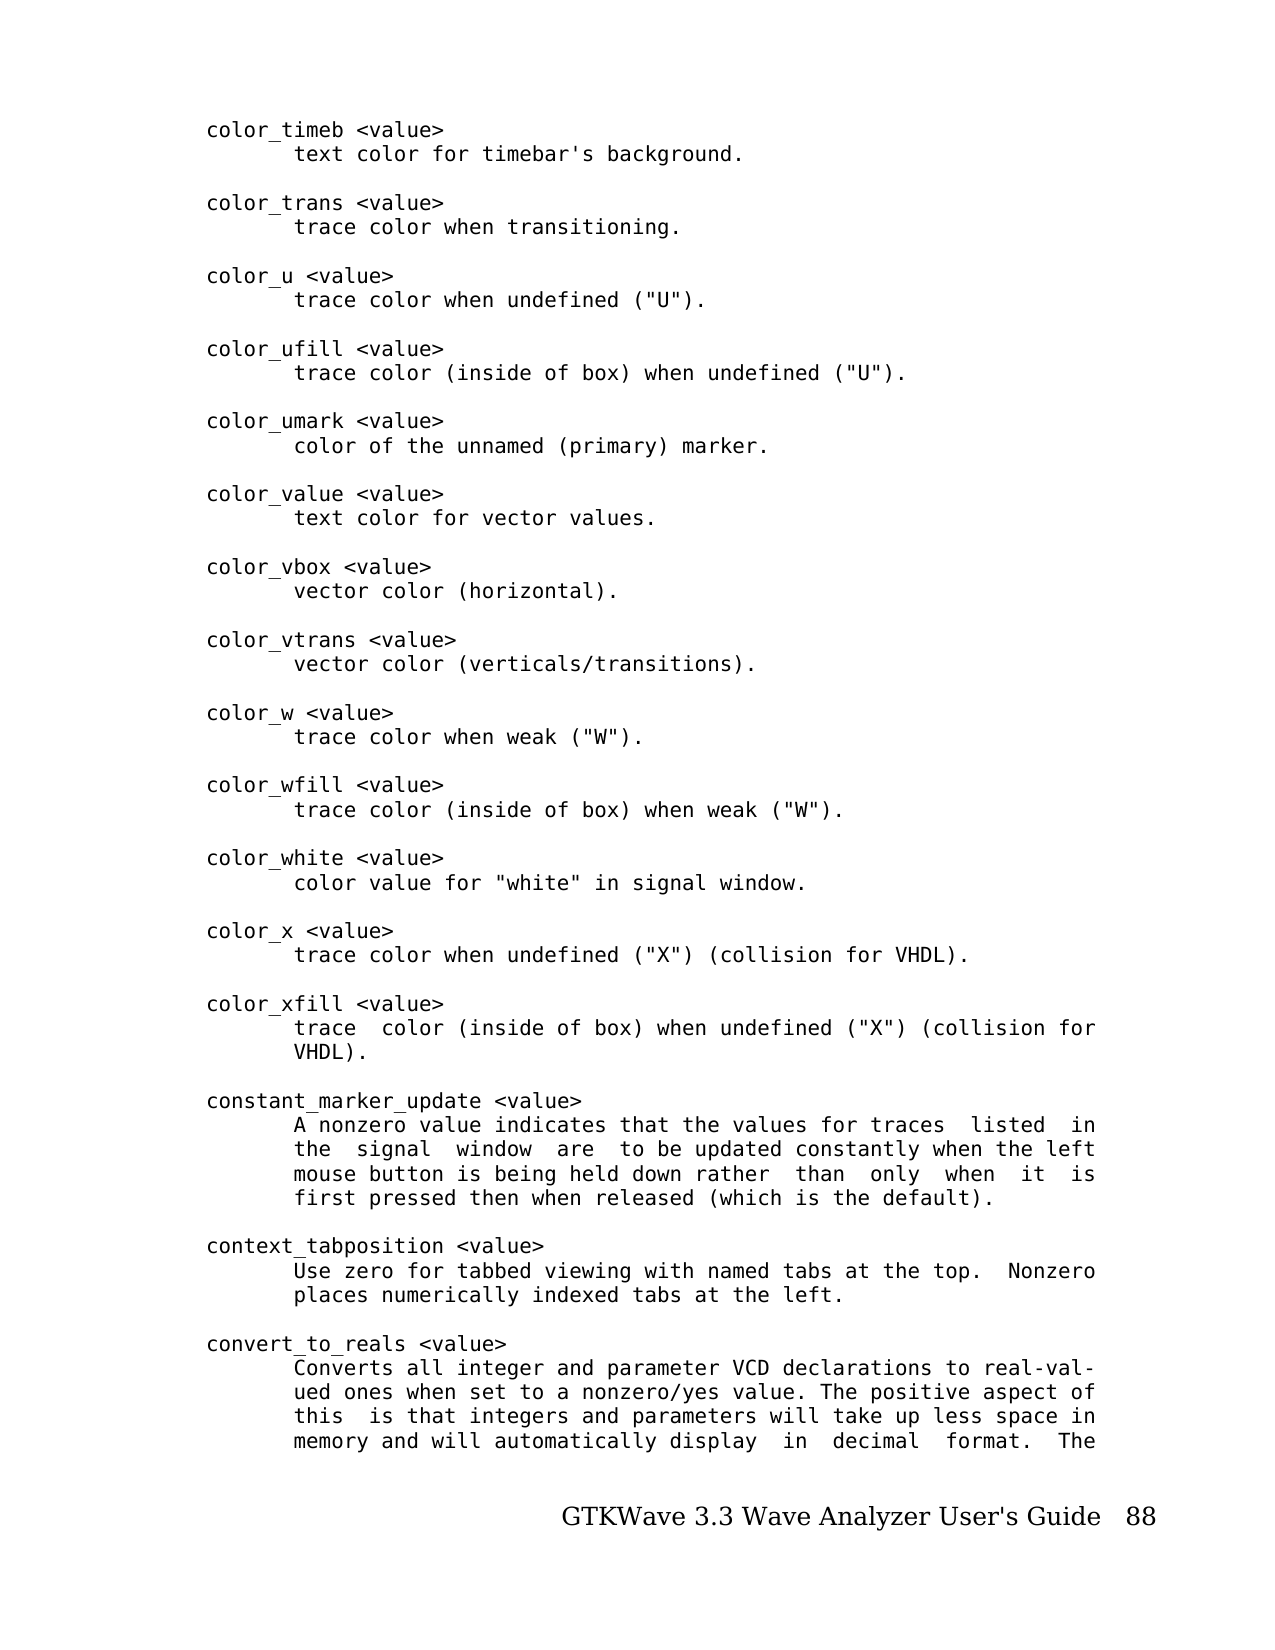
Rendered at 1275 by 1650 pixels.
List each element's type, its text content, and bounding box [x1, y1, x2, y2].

text color_vbox <value> [118, 555, 1157, 579]
text vector color (verticals/transitions). [118, 652, 1157, 676]
text trace color (inside of box) when undefined ("U"). [118, 361, 1157, 385]
text color_ufill <value> [118, 337, 1157, 361]
text first pressed then when released (which is the default). [118, 1186, 1157, 1210]
text this is that integers and parameters will take up less space in [118, 1404, 1157, 1429]
text color_timeb <value> [118, 118, 1157, 142]
text trace color when transitioning. [118, 215, 1157, 239]
text trace color when weak ("W"). [118, 725, 1157, 749]
text the signal window are to be updated constantly when the left [118, 1137, 1157, 1162]
text constant_marker_update <value> [118, 1089, 1157, 1113]
text color_xfill <value> [118, 992, 1157, 1016]
text Use zero for tabbed viewing with named tabs at the top. Nonzero [118, 1259, 1157, 1283]
text color of the unnamed (primary) marker. [118, 434, 1157, 458]
text trace color when undefined ("X") (collision for VHDL). [118, 943, 1157, 968]
text color_u <value> [118, 264, 1157, 288]
text color_wfill <value> [118, 773, 1157, 798]
text places numerically indexed tabs at the left. [118, 1283, 1157, 1307]
text Converts all integer and parameter VCD declarations to real-val- [118, 1356, 1157, 1380]
text color_w <value> [118, 701, 1157, 725]
text ued ones when set to a nonzero/yes value. The positive aspect of [118, 1380, 1157, 1404]
text A nonzero value indicates that the values for traces listed in [118, 1113, 1157, 1137]
text VHDL). [118, 1040, 1157, 1065]
text text color for vector values. [118, 506, 1157, 531]
text convert_to_reals <value> [118, 1332, 1157, 1356]
text text color for timebar's background. [118, 142, 1157, 167]
text color_vtrans <value> [118, 628, 1157, 652]
text color_trans <value> [118, 191, 1157, 215]
text vector color (horizontal). [118, 579, 1157, 603]
text color_white <value> [118, 846, 1157, 871]
text trace color when undefined ("U"). [118, 288, 1157, 312]
text trace color (inside of box) when weak ("W"). [118, 798, 1157, 822]
text mouse button is being held down rather than only when it is [118, 1162, 1157, 1186]
text color_umark <value> [118, 409, 1157, 434]
text trace color (inside of box) when undefined ("X") (collision for [118, 1016, 1157, 1040]
text color_value <value> [118, 482, 1157, 506]
text memory and will automatically display in decimal format. The [118, 1429, 1157, 1453]
text color_x <value> [118, 919, 1157, 943]
text context_tabposition <value> [118, 1234, 1157, 1259]
text color value for "white" in signal window. [118, 871, 1157, 895]
